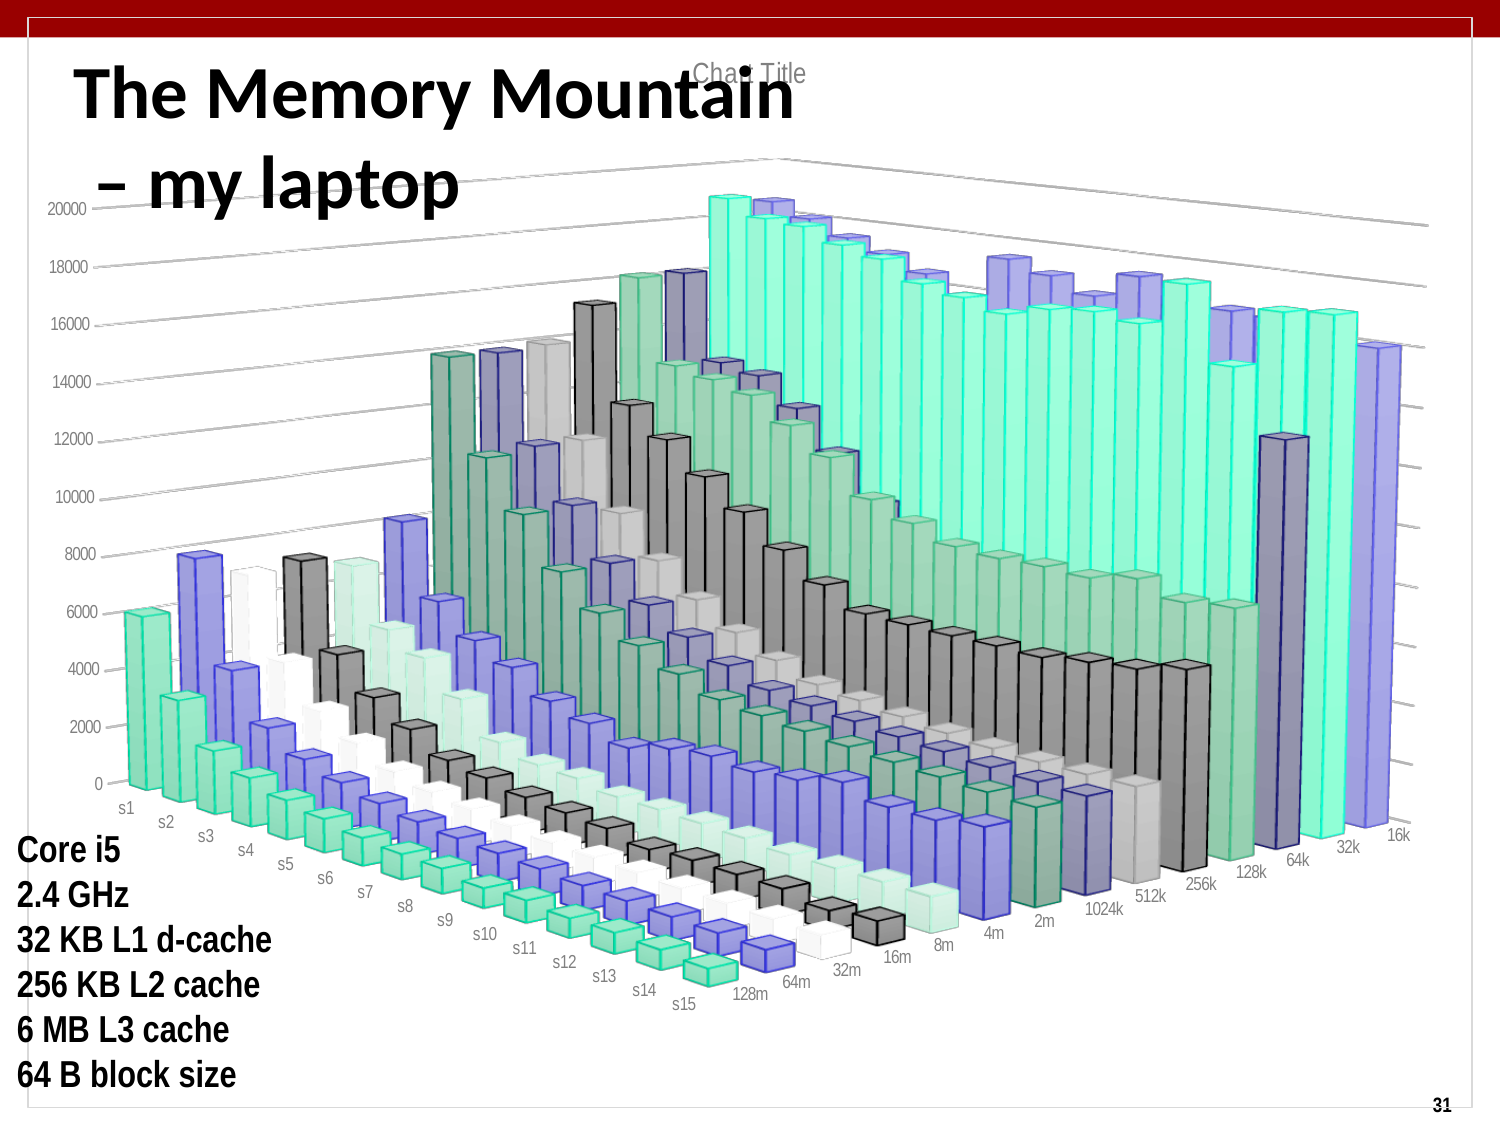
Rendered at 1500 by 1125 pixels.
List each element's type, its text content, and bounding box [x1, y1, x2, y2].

chart [27, 16, 1473, 1109]
text_box Core i5 2.4 GHz 32 KB L1 d-cache 256 KB L2 cache 6 MB L3 cache 64 B block size [2, 772, 288, 1103]
title The Memory Mountain – my laptop [58, 71, 850, 197]
